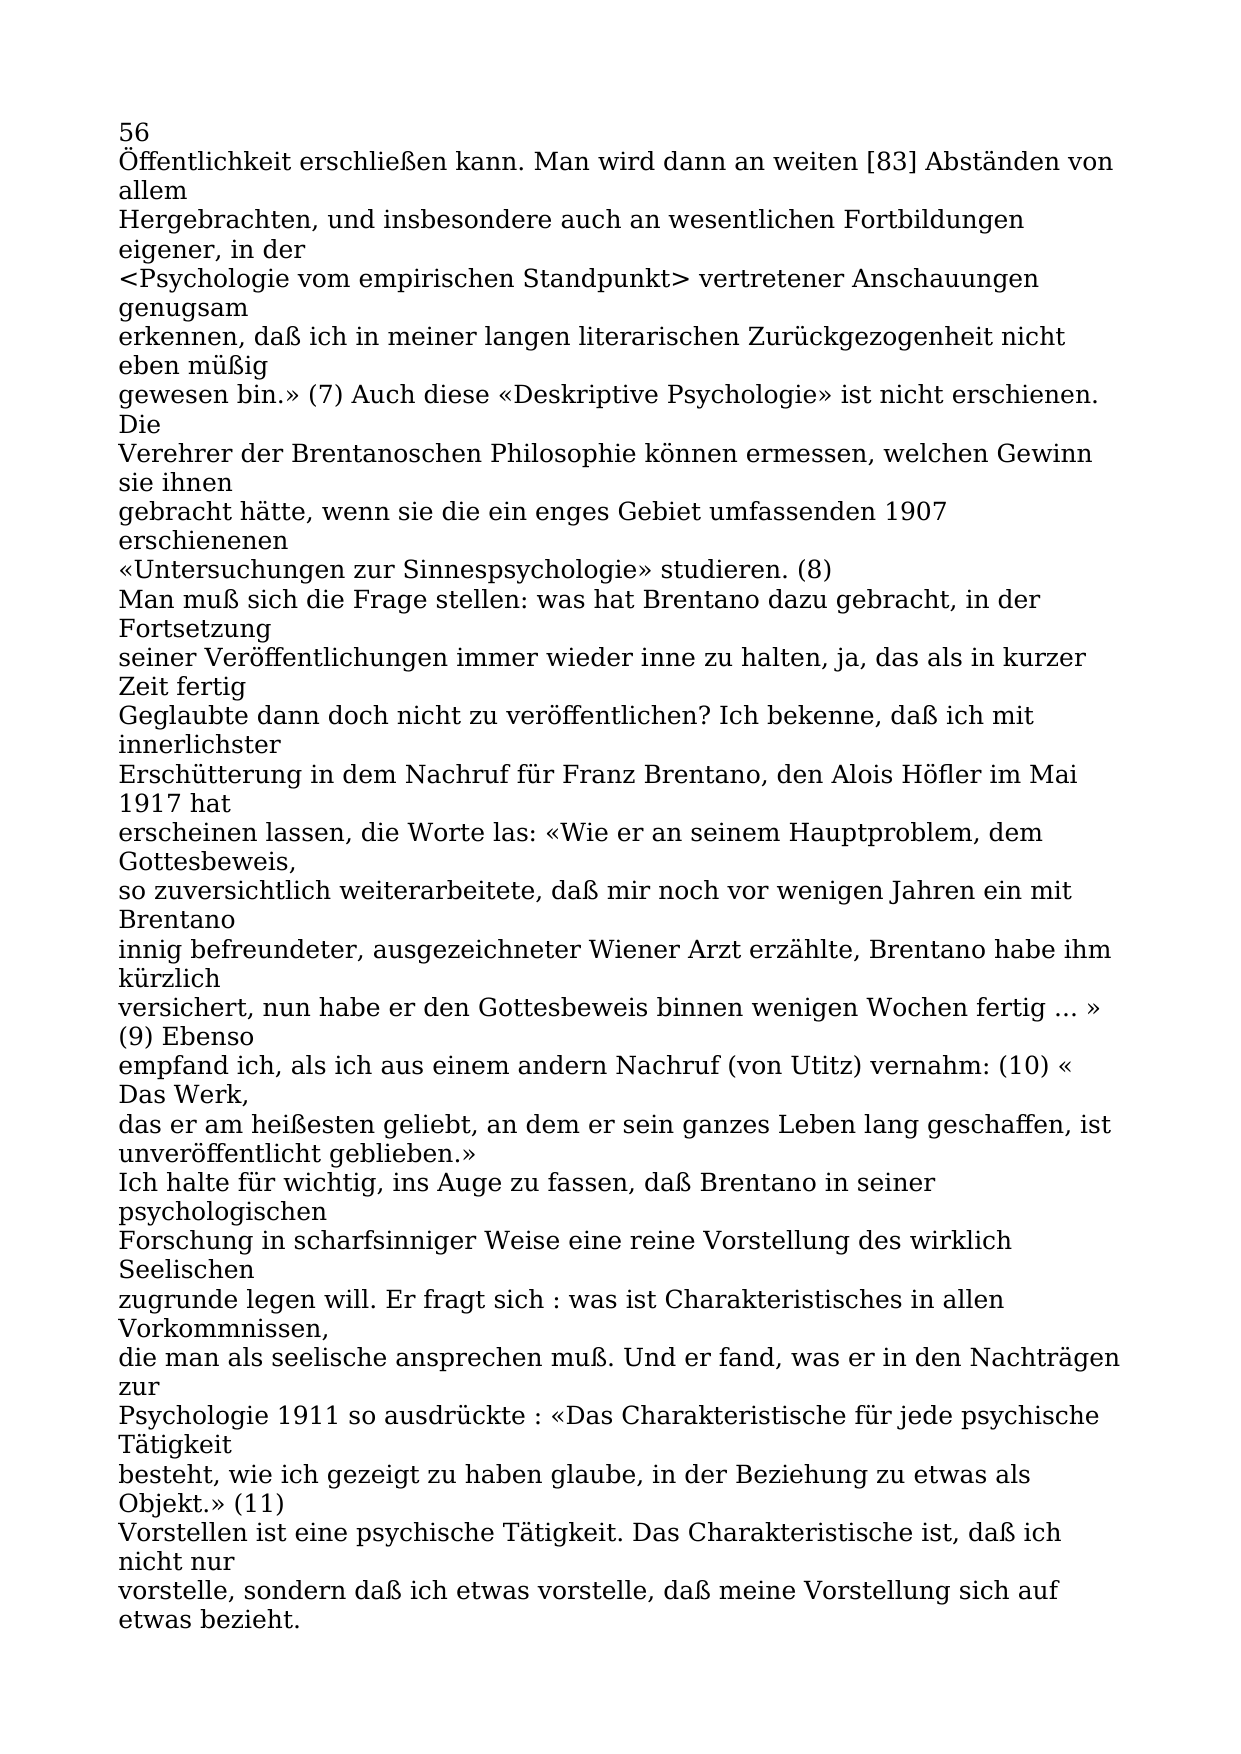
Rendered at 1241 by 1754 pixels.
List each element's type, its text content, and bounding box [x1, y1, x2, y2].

text gebracht hätte, wenn sie die ein enges Gebiet umfassenden 1907 erschienenen [118, 497, 1122, 556]
text <Psychologie vom empirischen Standpunkt> vertretener Anschauungen genugsam [118, 264, 1122, 322]
text Psychologie 1911 so ausdrückte : «Das Charakteristische für jede psychische Tätigkeit [118, 1401, 1122, 1460]
text gewesen bin.» (7) Auch diese «Deskriptive Psychologie» ist nicht erschienen. Die [118, 381, 1122, 439]
text vorstelle, sondern daß ich etwas vorstelle, daß meine Vorstellung sich auf etwas bezieht. [118, 1576, 1122, 1635]
text erkennen, daß ich in meiner langen literarischen Zurückgezogenheit nicht eben müßig [118, 322, 1122, 381]
text versichert, nun habe er den Gottesbeweis binnen wenigen Wochen fertig ... » (9) Ebenso [118, 993, 1122, 1051]
text Erschütterung in dem Nachruf für Franz Brentano, den Alois Höfler im Mai 1917 hat [118, 760, 1122, 818]
text Forschung in scharfsinniger Weise eine reine Vorstellung des wirklich Seelischen [118, 1226, 1122, 1285]
text Geglaubte dann doch nicht zu veröffentlichen? Ich bekenne, daß ich mit innerlichster [118, 701, 1122, 760]
text 56 [118, 118, 1122, 147]
text die man als seelische ansprechen muß. Und er fand, was er in den Nachträgen zur [118, 1343, 1122, 1401]
text Man muß sich die Frage stellen: was hat Brentano dazu gebracht, in der Fortsetzung [118, 585, 1122, 643]
text Vorstellen ist eine psychische Tätigkeit. Das Charakteristische ist, daß ich nicht nur [118, 1518, 1122, 1576]
text Ich halte für wichtig, ins Auge zu fassen, daß Brentano in seiner psychologischen [118, 1168, 1122, 1226]
text besteht, wie ich gezeigt zu haben glaube, in der Beziehung zu etwas als Objekt.» (11) [118, 1460, 1122, 1518]
text unveröffentlicht geblieben.» [118, 1139, 1122, 1168]
text innig befreundeter, ausgezeichneter Wiener Arzt erzählte, Brentano habe ihm kürzlich [118, 935, 1122, 993]
text Hergebrachten, und insbesondere auch an wesentlichen Fortbildungen eigener, in der [118, 206, 1122, 264]
text das er am heißesten geliebt, an dem er sein ganzes Leben lang geschaffen, ist [118, 1110, 1122, 1139]
text «Untersuchungen zur Sinnespsychologie» studieren. (8) [118, 556, 1122, 585]
text erscheinen lassen, die Worte las: «Wie er an seinem Hauptproblem, dem Gottesbeweis, [118, 818, 1122, 876]
text zugrunde legen will. Er fragt sich : was ist Charakteristisches in allen Vorkommnissen, [118, 1285, 1122, 1343]
text seiner Veröffentlichungen immer wieder inne zu halten, ja, das als in kurzer Zeit fertig [118, 643, 1122, 701]
text so zuversichtlich weiterarbeitete, daß mir noch vor wenigen Jahren ein mit Brentano [118, 876, 1122, 935]
text empfand ich, als ich aus einem andern Nachruf (von Utitz) vernahm: (10) « Das Werk, [118, 1051, 1122, 1110]
text Verehrer der Brentanoschen Philosophie können ermessen, welchen Gewinn sie ihnen [118, 439, 1122, 497]
text Öffentlichkeit erschließen kann. Man wird dann an weiten [83] Abständen von allem [118, 147, 1122, 206]
